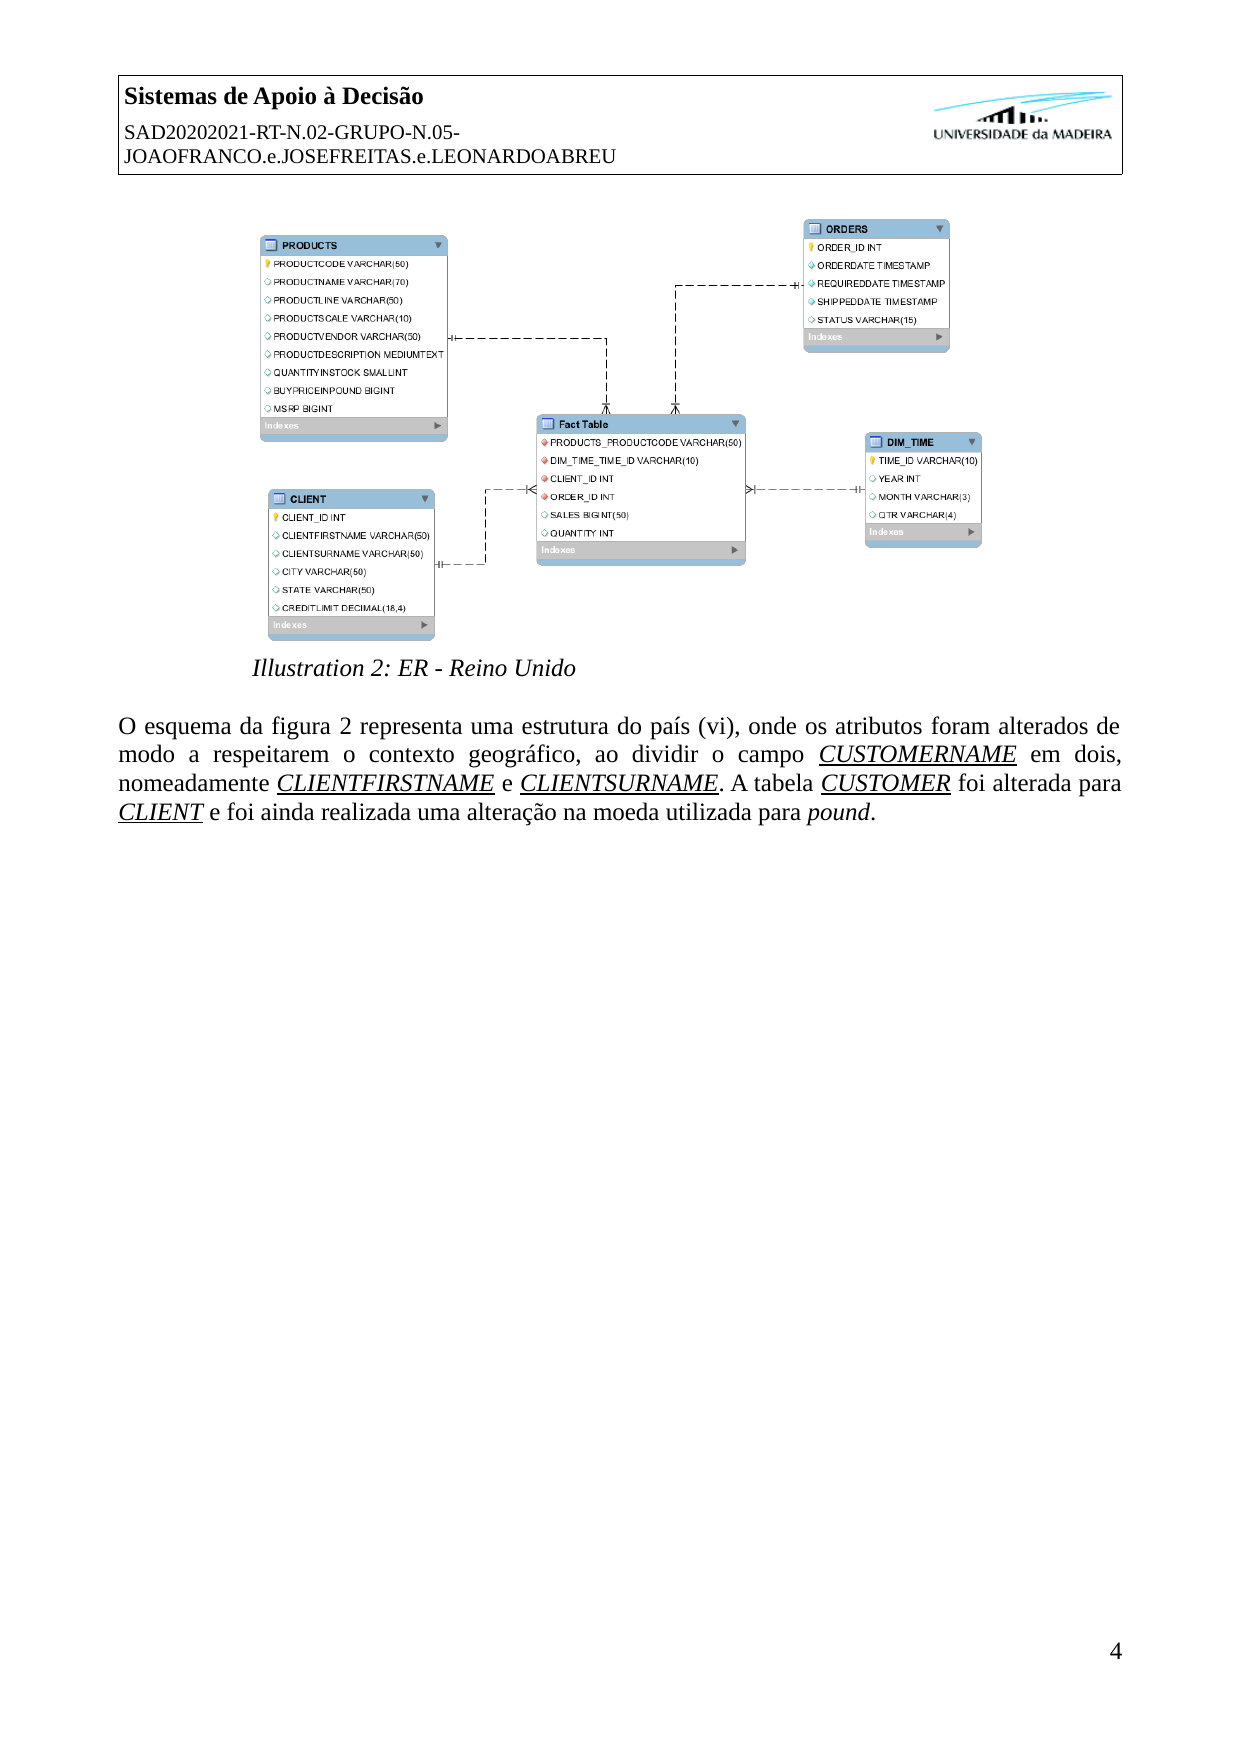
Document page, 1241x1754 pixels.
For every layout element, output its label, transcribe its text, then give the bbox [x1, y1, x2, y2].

picture [251, 210, 989, 648]
text O esquema da figura 2 representa uma estrutura do país (vi), onde os atributos foram alterados de modo a respeitarem o contexto geográfico, ao dividir o campo CUSTOMERNAME em dois, nomeadamente CLIENTFIRSTNAME e CLIENTSURNAME. A tabela CUSTOMER foi alterada para CLIENT e foi ainda realizada uma alteração na moeda utilizada para pound. [118, 711, 1122, 826]
picture [919, 80, 1120, 146]
text Illustration 2: ER - Reino Unido [252, 648, 988, 682]
